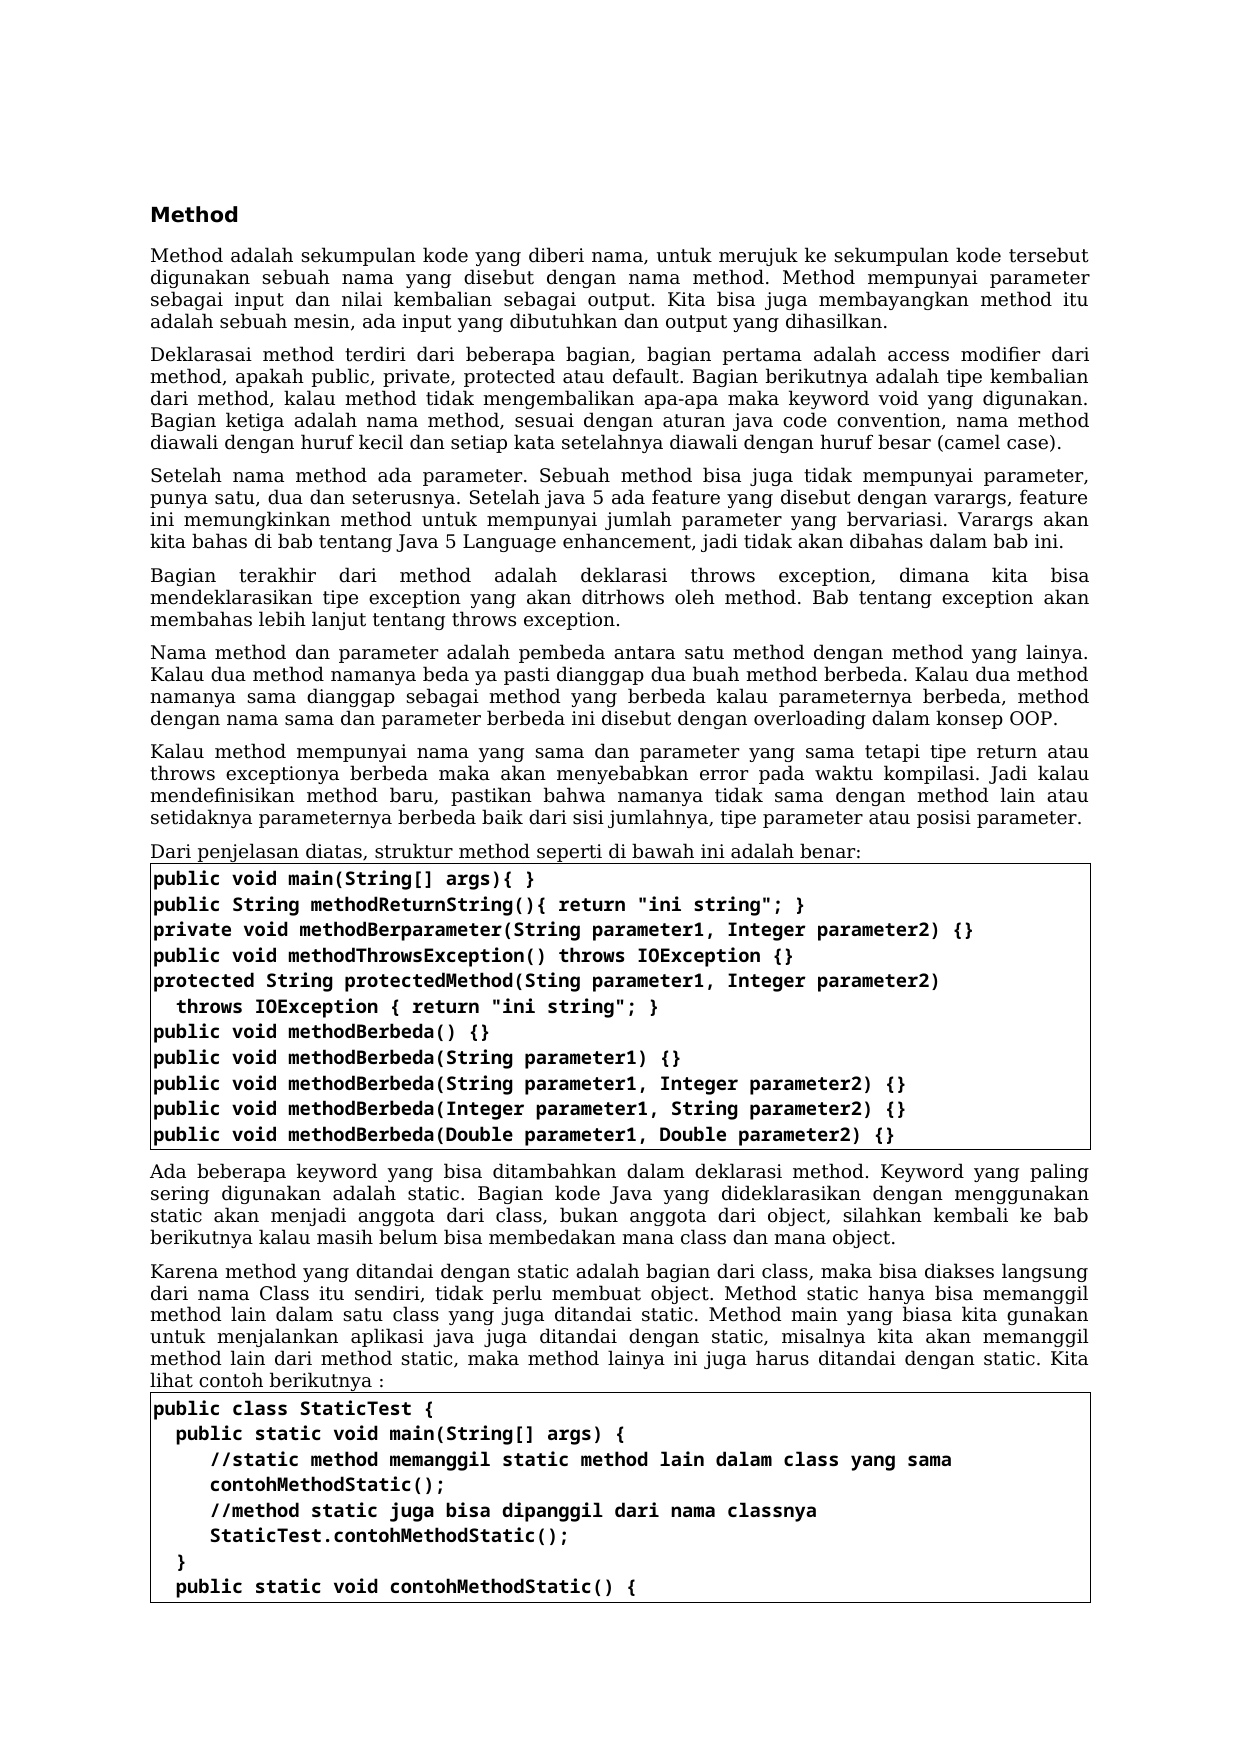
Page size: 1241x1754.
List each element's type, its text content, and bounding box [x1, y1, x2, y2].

text Method adalah sekumpulan kode yang diberi nama, untuk merujuk ke sekumpulan kode tersebut digunakan sebuah nama yang disebut dengan nama method. Method mempunyai parameter sebagai input dan nilai kembalian sebagai output. Kita bisa juga membayangkan method itu adalah sebuah mesin, ada input yang dibutuhkan dan output yang dihasilkan. [150, 245, 1091, 333]
text //method static juga bisa dipanggil dari nama classnya [151, 1494, 1090, 1519]
text public void methodThrowsException() throws IOException {} [151, 939, 1090, 965]
text public static void main(String[] args) { [151, 1417, 1090, 1443]
text public void methodBerbeda(String parameter1) {} [151, 1041, 1090, 1067]
text contohMethodStatic(); [151, 1468, 1090, 1494]
text public void methodBerbeda(Double parameter1, Double parameter2) {} [151, 1118, 1090, 1149]
text protected String protectedMethod(Sting parameter1, Integer parameter2) [151, 965, 1090, 990]
text StaticTest.contohMethodStatic(); [151, 1519, 1090, 1545]
text public static void contohMethodStatic() { [151, 1571, 1090, 1602]
text public String methodReturnString(){ return "ini string"; } [151, 888, 1090, 914]
text //static method memanggil static method lain dalam class yang sama [151, 1443, 1090, 1468]
text public void main(String[] args){ } [151, 864, 1090, 888]
text private void methodBerparameter(String parameter1, Integer parameter2) {} [151, 914, 1090, 939]
text Dari penjelasan diatas, struktur method seperti di bawah ini adalah benar: [150, 841, 1091, 863]
text throws IOException { return "ini string"; } [151, 990, 1090, 1016]
text Ada beberapa keyword yang bisa ditambahkan dalam deklarasi method. Keyword yang paling sering digunakan adalah static. Bagian kode Java yang dideklarasikan dengan menggunakan static akan menjadi anggota dari class, bukan anggota dari object, silahkan kembali ke bab berikutnya kalau masih belum bisa membedakan mana class dan mana object. [150, 1161, 1091, 1249]
subtitle Method [150, 203, 1091, 227]
text public class StaticTest { [151, 1393, 1090, 1417]
text public void methodBerbeda(Integer parameter1, String parameter2) {} [151, 1092, 1090, 1118]
text } [151, 1545, 1090, 1571]
text public void methodBerbeda() {} [151, 1016, 1090, 1041]
text Nama method dan parameter adalah pembeda antara satu method dengan method yang lainya. Kalau dua method namanya beda ya pasti dianggap dua buah method berbeda. Kalau dua method namanya sama dianggap sebagai method yang berbeda kalau parameternya berbeda, method dengan nama sama dan parameter berbeda ini disebut dengan overloading dalam konsep OOP. [150, 642, 1091, 730]
text Bagian terakhir dari method adalah deklarasi throws exception, dimana kita bisa mendeklarasikan tipe exception yang akan ditrhows oleh method. Bab tentang exception akan membahas lebih lanjut tentang throws exception. [150, 565, 1091, 630]
text Karena method yang ditandai dengan static adalah bagian dari class, maka bisa diakses langsung dari nama Class itu sendiri, tidak perlu membuat object. Method static hanya bisa memanggil method lain dalam satu class yang juga ditandai static. Method main yang biasa kita gunakan untuk menjalankan aplikasi java juga ditandai dengan static, misalnya kita akan memanggil method lain dari method static, maka method lainya ini juga harus ditandai dengan static. Kita lihat contoh berikutnya : [150, 1261, 1091, 1392]
text Kalau method mempunyai nama yang sama dan parameter yang sama tetapi tipe return atau throws exceptionya berbeda maka akan menyebabkan error pada waktu kompilasi. Jadi kalau mendefinisikan method baru, pastikan bahwa namanya tidak sama dengan method lain atau setidaknya parameternya berbeda baik dari sisi jumlahnya, tipe parameter atau posisi parameter. [150, 741, 1091, 829]
text public void methodBerbeda(String parameter1, Integer parameter2) {} [151, 1067, 1090, 1092]
text Deklarasai method terdiri dari beberapa bagian, bagian pertama adalah access modifier dari method, apakah public, private, protected atau default. Bagian berikutnya adalah tipe kembalian dari method, kalau method tidak mengembalikan apa-apa maka keyword void yang digunakan. Bagian ketiga adalah nama method, sesuai dengan aturan java code convention, nama method diawali dengan huruf kecil dan setiap kata setelahnya diawali dengan huruf besar (camel case). [150, 344, 1091, 454]
text Setelah nama method ada parameter. Sebuah method bisa juga tidak mempunyai parameter, punya satu, dua dan seterusnya. Setelah java 5 ada feature yang disebut dengan varargs, feature ini memungkinkan method untuk mempunyai jumlah parameter yang bervariasi. Varargs akan kita bahas di bab tentang Java 5 Language enhancement, jadi tidak akan dibahas dalam bab ini. [150, 466, 1091, 553]
